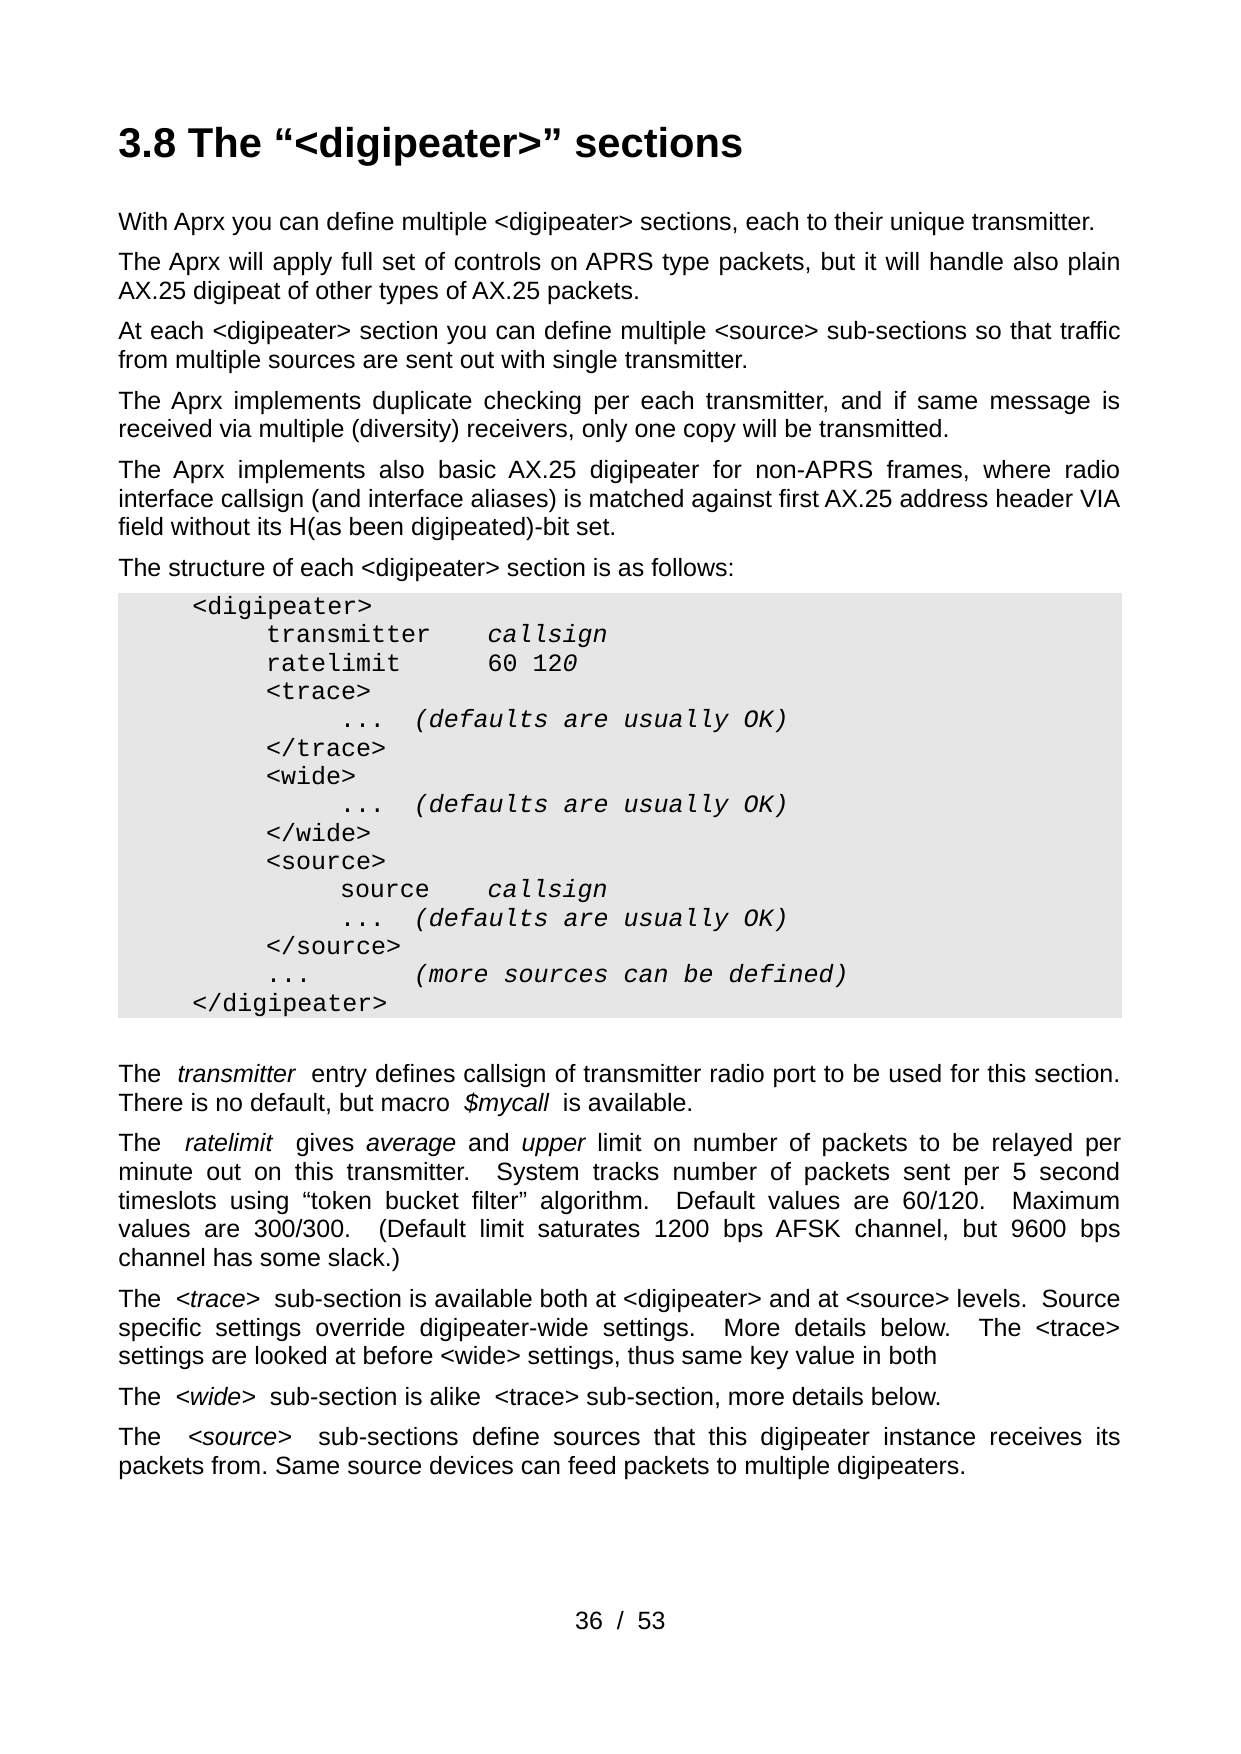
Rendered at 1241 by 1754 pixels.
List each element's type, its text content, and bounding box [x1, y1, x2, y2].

text <wide> [118, 763, 1122, 792]
text The Aprx implements duplicate checking per each transmitter, and if same message is received via multiple (diversity) receivers, only one copy will be transmitted. [118, 386, 1122, 443]
text ... (defaults are usually OK) [118, 792, 1122, 820]
subtitle The “<digipeater>” sections [118, 118, 1122, 166]
text ... (defaults are usually OK) [118, 905, 1122, 933]
text The <trace> sub-section is available both at <digipeater> and at <source> levels. Source specific settings override digipeater-wide settings. More details below. The <trace> settings are looked at before <wide> settings, thus same key value in both [118, 1284, 1122, 1370]
text The <wide> sub-section is alike <trace> sub-section, more details below. [118, 1382, 1122, 1411]
text The ratelimit gives average and upper limit on number of packets to be relayed per minute out on this transmitter. System tracks number of packets sent per 5 second timeslots using “token bucket filter” algorithm. Default values are 60/120. Maximum values are 300/300. (Default limit saturates 1200 bps AFSK channel, but 9600 bps channel has some slack.) [118, 1128, 1122, 1272]
text ... (more sources can be defined) [118, 962, 1122, 990]
text </digipeater> [118, 990, 1122, 1018]
text The Aprx implements also basic AX.25 digipeater for non-APRS frames, where radio interface callsign (and interface aliases) is matched against first AX.25 address header VIA field without its H(as been digipeated)-bit set. [118, 455, 1122, 541]
text The structure of each <digipeater> section is as follows: [118, 553, 1122, 582]
text <digipeater> [118, 593, 1122, 622]
text <source> [118, 848, 1122, 877]
text </source> [118, 933, 1122, 962]
text ratelimit 60 120 [118, 650, 1122, 678]
text </trace> [118, 735, 1122, 763]
text </wide> [118, 820, 1122, 848]
text <trace> [118, 678, 1122, 707]
text ... (defaults are usually OK) [118, 707, 1122, 735]
text The transmitter entry defines callsign of transmitter radio port to be used for this section. There is no default, but macro $mycall is available. [118, 1059, 1122, 1116]
text With Aprx you can define multiple <digipeater> sections, each to their unique transmitter. [118, 207, 1122, 235]
text transmitter callsign [118, 622, 1122, 650]
text The <source> sub-sections define sources that this digipeater instance receives its packets from. Same source devices can feed packets to multiple digipeaters. [118, 1422, 1122, 1480]
text The Aprx will apply full set of controls on APRS type packets, but it will handle also plain AX.25 digipeat of other types of AX.25 packets. [118, 247, 1122, 304]
text source callsign [118, 877, 1122, 905]
text At each <digipeater> section you can define multiple <source> sub-sections so that traffic from multiple sources are sent out with single transmitter. [118, 316, 1122, 374]
